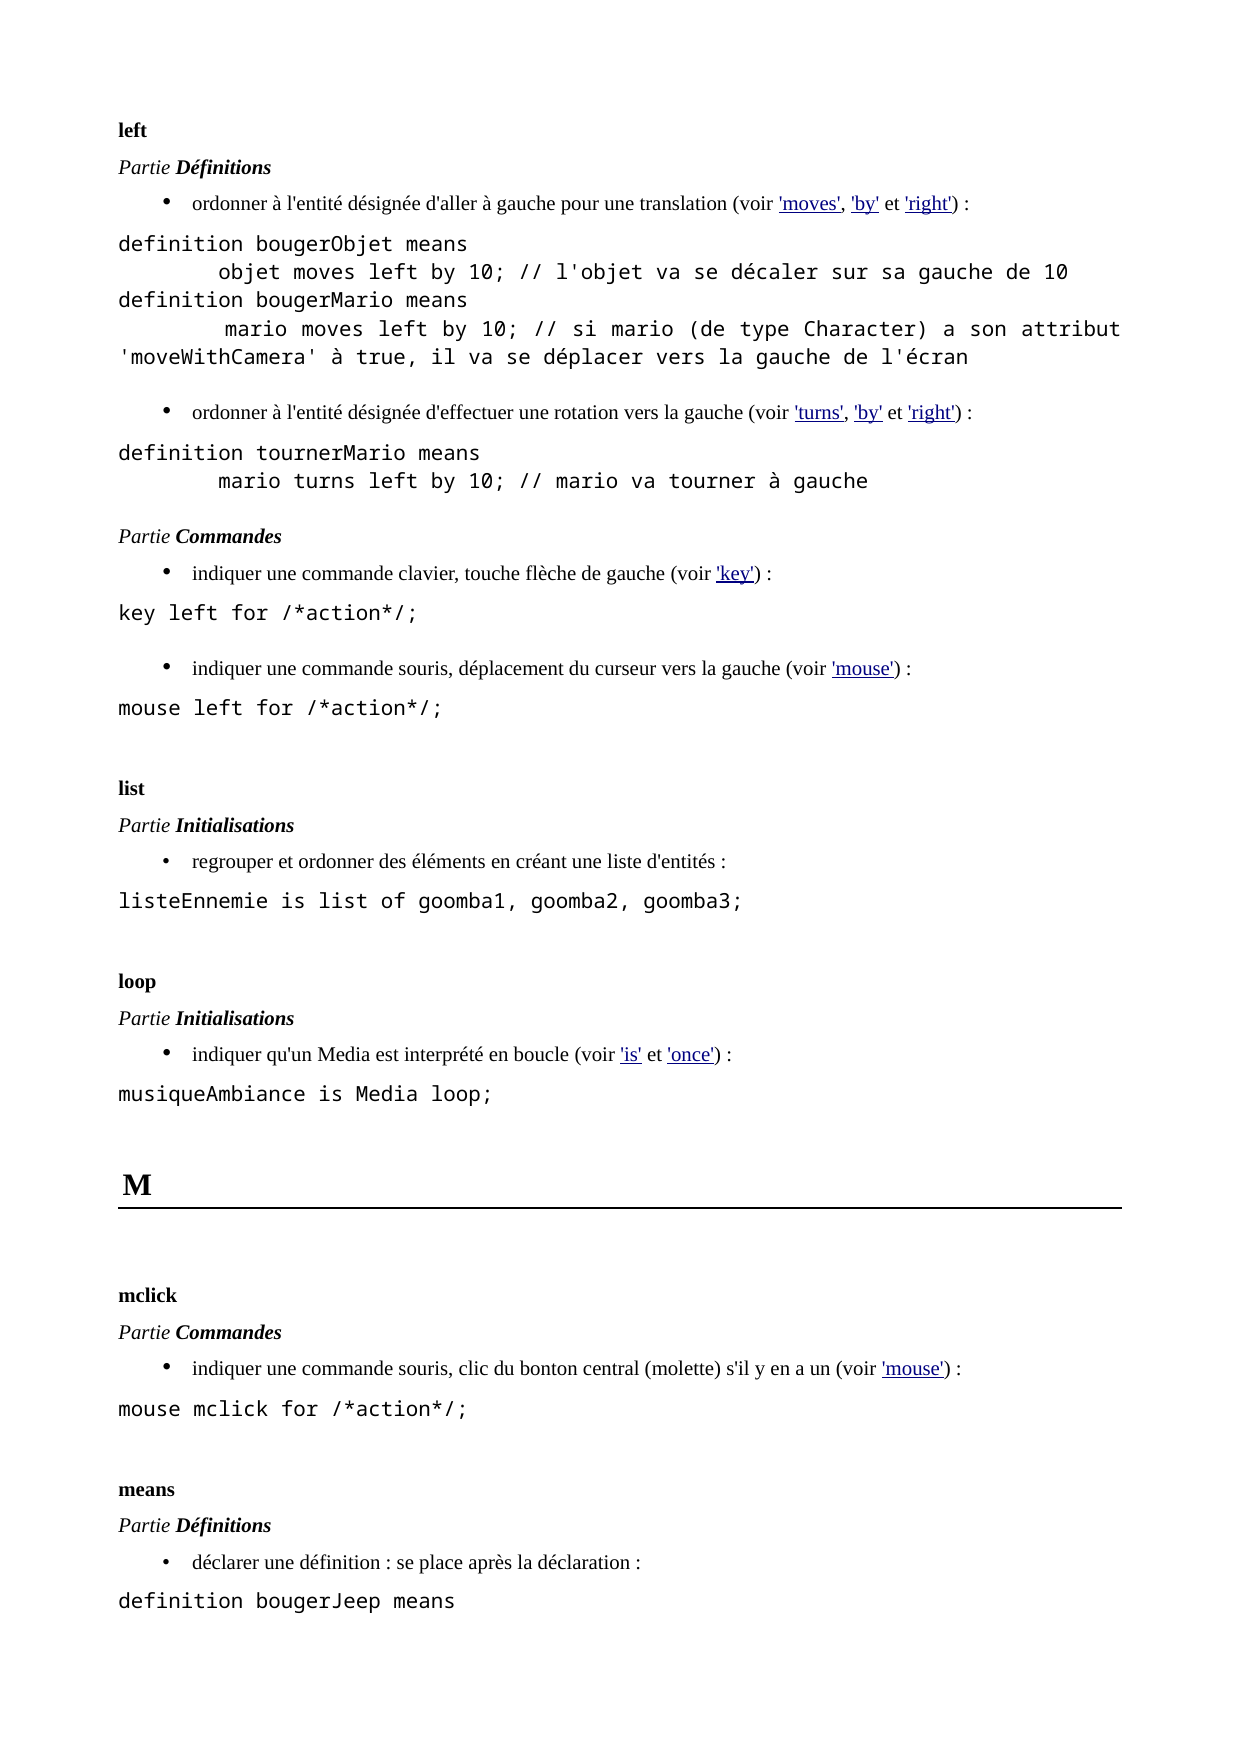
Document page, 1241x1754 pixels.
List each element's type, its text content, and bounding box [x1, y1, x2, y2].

text Partie Définitions [118, 155, 1122, 179]
list indiquer une commande souris, clic du bonton central (molette) s'il y en a un (voir 'mouse') : [162, 1356, 1122, 1381]
subtitle M [118, 1162, 1122, 1207]
text definition bougerObjet means [118, 229, 1122, 257]
subtitle means [118, 1477, 1122, 1501]
text objet moves left by 10; // l'objet va se décaler sur sa gauche de 10 [118, 257, 1122, 286]
text mario moves left by 10; // si mario (de type Character) a son attribut 'moveWithCamera' à true, il va se déplacer vers la gauche de l'écran [118, 314, 1122, 371]
text musiqueAmbiance is Media loop; [118, 1079, 1122, 1108]
subtitle left [118, 118, 1122, 142]
text mouse mclick for /*action*/; [118, 1394, 1122, 1422]
text mario turns left by 10; // mario va tourner à gauche [118, 466, 1122, 494]
list ordonner à l'entité désignée d'effectuer une rotation vers la gauche (voir 'turns', 'by' et 'right') : [162, 400, 1122, 425]
text mouse left for /*action*/; [118, 693, 1122, 722]
subtitle mclick [118, 1283, 1122, 1307]
list ordonner à l'entité désignée d'aller à gauche pour une translation (voir 'moves', 'by' et 'right') : [162, 191, 1122, 216]
text definition bougerMario means [118, 286, 1122, 314]
text key left for /*action*/; [118, 598, 1122, 626]
text Partie Commandes [118, 1320, 1122, 1344]
subtitle loop [118, 969, 1122, 993]
text Partie Commandes [118, 524, 1122, 548]
list indiquer une commande souris, déplacement du curseur vers la gauche (voir 'mouse') : [162, 656, 1122, 681]
text Partie Définitions [118, 1513, 1122, 1537]
list déclarer une définition : se place après la déclaration : [162, 1550, 1122, 1574]
text listeEnnemie is list of goomba1, goomba2, goomba3; [118, 886, 1122, 914]
list indiquer qu'un Media est interprété en boucle (voir 'is' et 'once') : [162, 1042, 1122, 1067]
text Partie Initialisations [118, 813, 1122, 837]
subtitle list [118, 776, 1122, 800]
text definition tournerMario means [118, 438, 1122, 466]
list indiquer une commande clavier, touche flèche de gauche (voir 'key') : [162, 561, 1122, 586]
list regrouper et ordonner des éléments en créant une liste d'entités : [162, 849, 1122, 873]
text definition bougerJeep means [118, 1586, 1122, 1615]
text Partie Initialisations [118, 1005, 1122, 1029]
